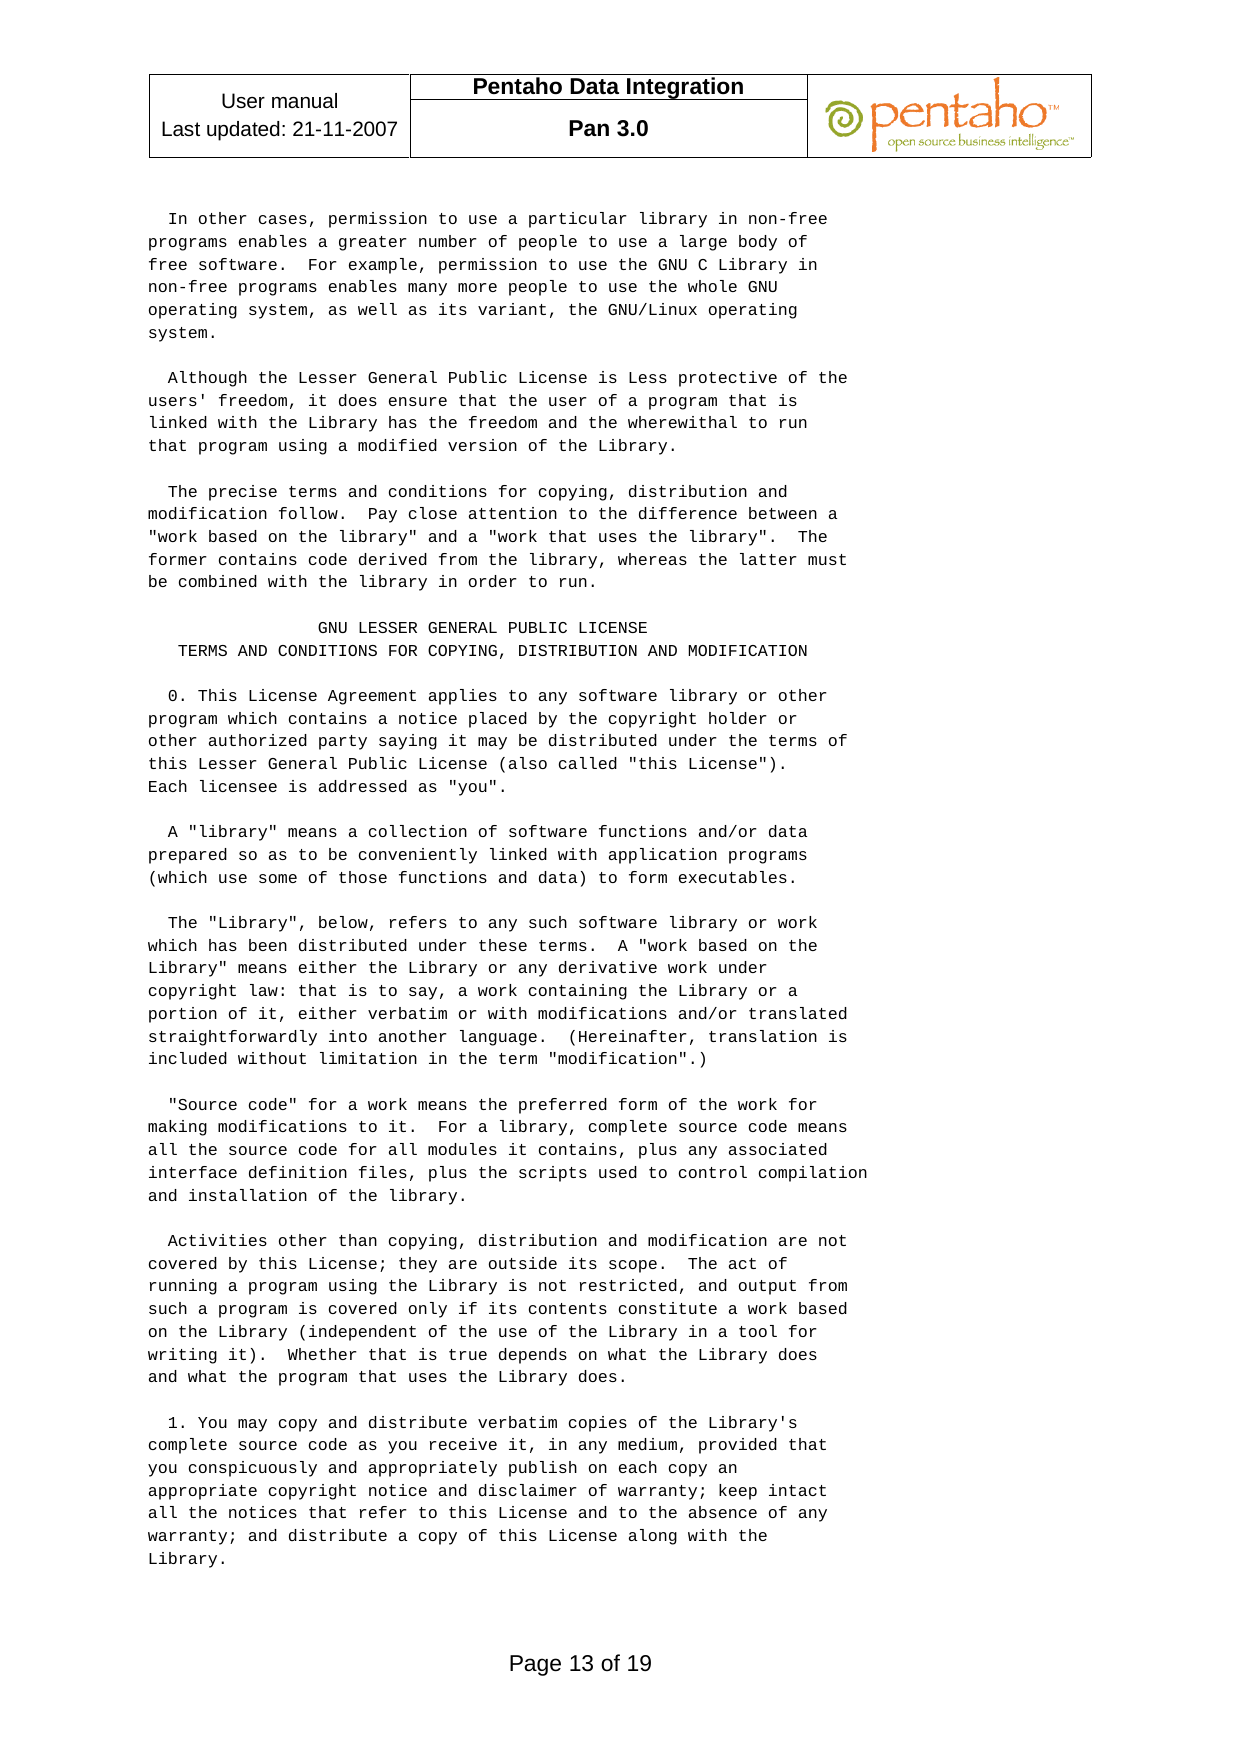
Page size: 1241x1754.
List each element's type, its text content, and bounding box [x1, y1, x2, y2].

text In other cases, permission to use a particular library in non-free programs enables a greater number of people to use a large body of free software. For example, permission to use the GNU C Library in non-free programs enables many more people to use the whole GNU operating system, as well as its variant, the GNU/Linux operating system. Although the Lesser General Public License is Less protective of the users' freedom, it does ensure that the user of a program that is linked with the Library has the freedom and the wherewithal to run that program using a modified version of the Library. The precise terms and conditions for copying, distribution and modification follow. Pay close attention to the difference between a "work based on the library" and a "work that uses the library". The former contains code derived from the library, whereas the latter must be combined with the library in order to run. GNU LESSER GENERAL PUBLIC LICENSE TERMS AND CONDITIONS FOR COPYING, DISTRIBUTION AND MODIFICATION 0. This License Agreement applies to any software library or other program which contains a notice placed by the copyright holder or other authorized party saying it may be distributed under the terms of this Lesser General Public License (also called "this License"). Each licensee is addressed as "you". A "library" means a collection of software functions and/or data prepared so as to be conveniently linked with application programs (which use some of those functions and data) to form executables. The "Library", below, refers to any such software library or work which has been distributed under these terms. A "work based on the Library" means either the Library or any derivative work under copyright law: that is to say, a work containing the Library or a portion of it, either verbatim or with modifications and/or translated straightforwardly into another language. (Hereinafter, translation is included without limitation in the term "modification".) "Source code" for a work means the preferred form of the work for making modifications to it. For a library, complete source code means all the source code for all modules it contains, plus any associated interface definition files, plus the scripts used to control compilation and installation of the library. Activities other than copying, distribution and modification are not covered by this License; they are outside its scope. The act of running a program using the Library is not restricted, and output from such a program is covered only if its contents constitute a work based on the Library (independent of the use of the Library in a tool for writing it). Whether that is true depends on what the Library does and what the program that uses the Library does. 1. You may copy and distribute verbatim copies of the Library's complete source code as you receive it, in any medium, provided that you conspicuously and appropriately publish on each copy an appropriate copyright notice and disclaimer of warranty; keep intact all the notices that refer to this License and to the absence of any warranty; and distribute a copy of this License along with the Library. [148, 188, 1092, 1592]
